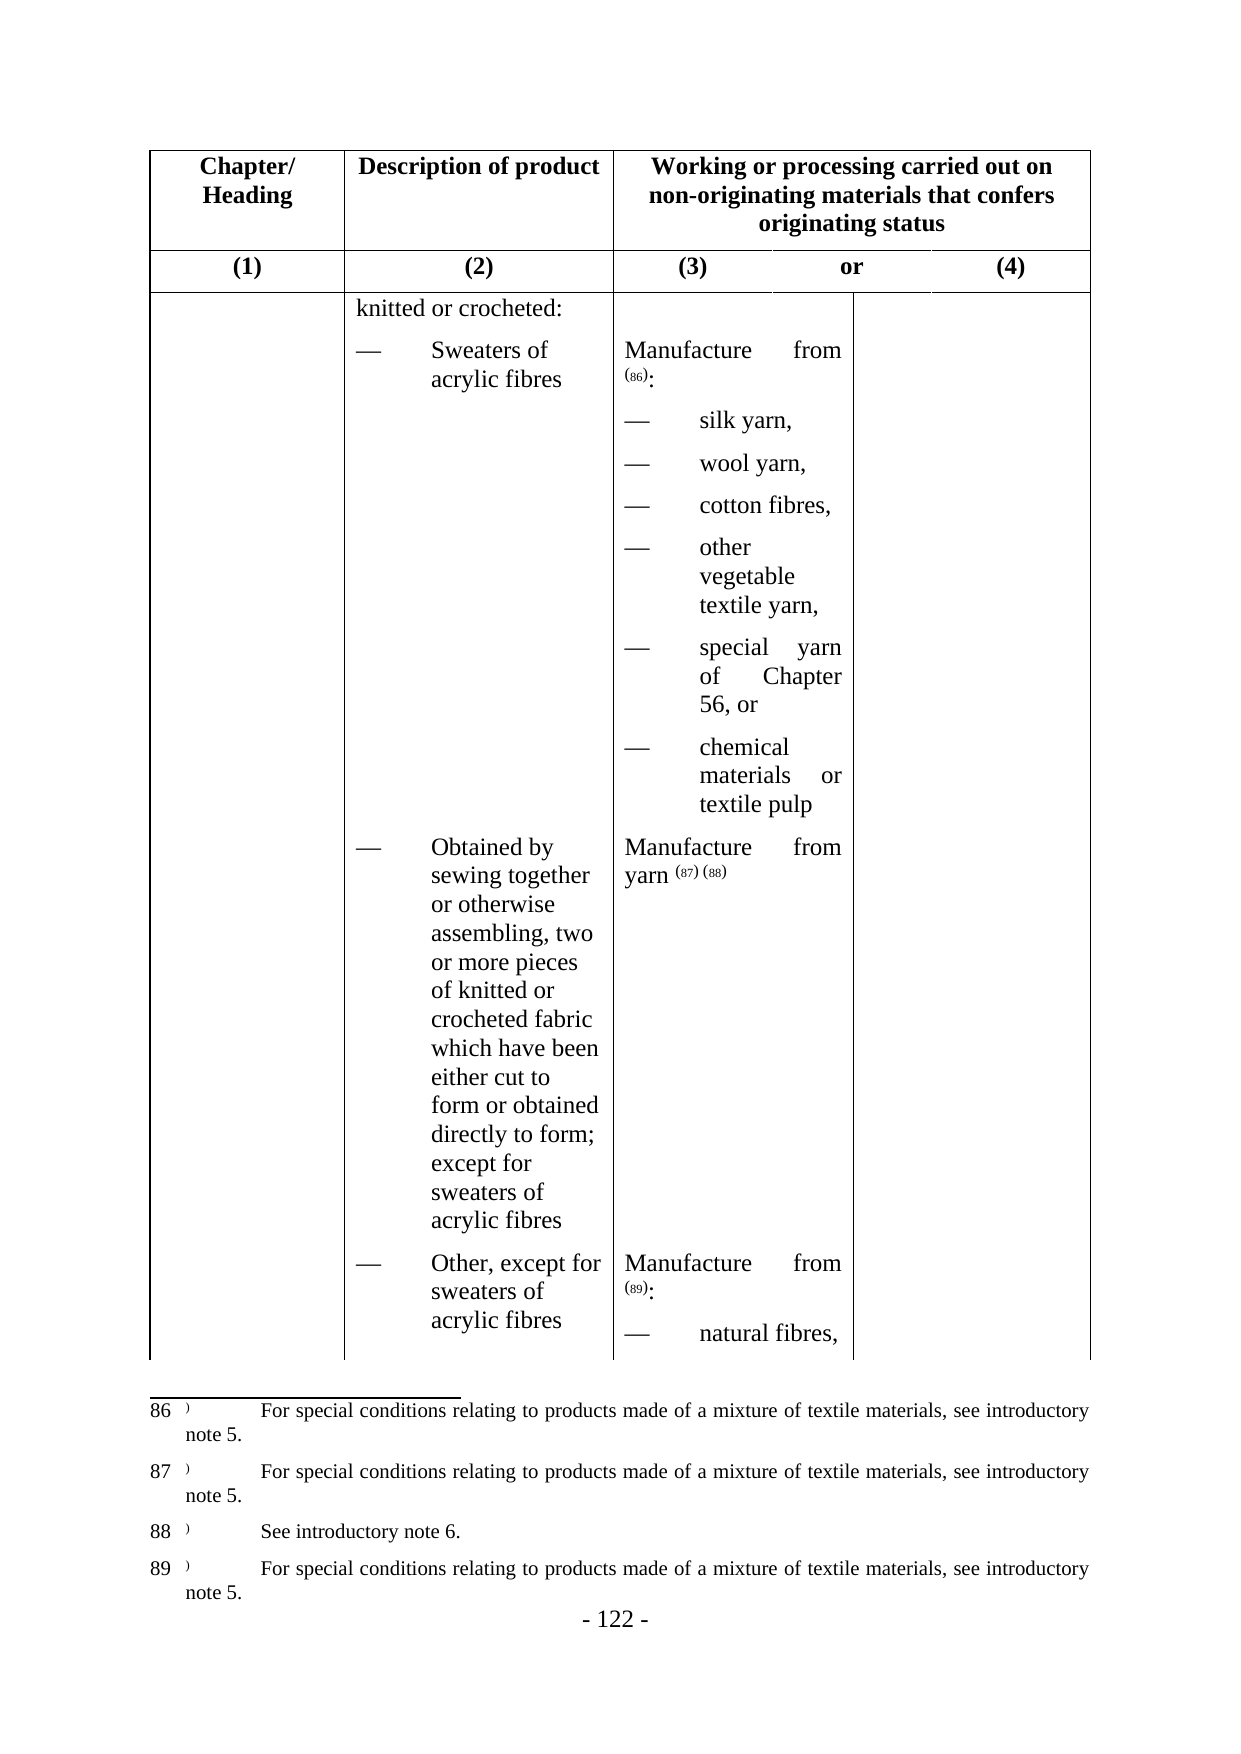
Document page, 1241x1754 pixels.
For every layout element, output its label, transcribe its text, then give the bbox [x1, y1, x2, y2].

table_cell [345, 490, 613, 531]
table_cell (1) [151, 251, 344, 292]
table_cell knitted or crocheted: [345, 293, 613, 334]
table_header Chapter/Heading [151, 151, 344, 250]
table_cell [151, 532, 344, 631]
table_cell — Obtained by sewing together or otherwise assembling, two or more pieces of knitted or crocheted fabric which have been either cut to form or obtained directly to form; except for sweaters of acrylic fibres [345, 832, 613, 1247]
table_cell [151, 832, 344, 1247]
table_cell [614, 293, 853, 334]
table_cell (3) [614, 251, 772, 292]
table_cell [151, 732, 344, 831]
table_cell Manufacture from (): — natural fibres, [614, 1248, 853, 1359]
table_cell [854, 632, 1090, 731]
table_cell or [773, 251, 931, 292]
table_cell [854, 335, 1090, 447]
table_cell [345, 448, 613, 489]
table_cell [854, 293, 1090, 334]
table_cell [345, 632, 613, 731]
table_cell Manufacture from (): — silk yarn, [614, 335, 853, 447]
table_cell — Sweaters of acrylic fibres [345, 335, 613, 447]
table_cell — cotton fibres, [614, 490, 853, 531]
table_cell — Other, except for sweaters of acrylic fibres [345, 1248, 613, 1359]
table_cell [151, 490, 344, 531]
table_cell [151, 632, 344, 731]
table_cell [151, 335, 344, 447]
table_cell [345, 532, 613, 631]
table_header Description of product [345, 151, 613, 250]
table_cell — other vegetable textile yarn, [614, 532, 853, 631]
table_cell (2) [345, 251, 613, 292]
table_cell [345, 732, 613, 831]
table_cell — special yarn of Chapter 56, or [614, 632, 853, 731]
table_cell — wool yarn, [614, 448, 853, 489]
table_cell (4) [932, 251, 1090, 292]
table_cell [854, 1248, 1090, 1359]
table_cell [854, 490, 1090, 531]
table_cell [854, 832, 1090, 1247]
table_cell Manufacture from yarn () () [614, 832, 853, 1247]
table_cell [151, 293, 344, 334]
table_cell [151, 448, 344, 489]
table_header Working or processing carried out on non-originating materials that confers originating status [614, 151, 1090, 250]
table_cell [854, 732, 1090, 831]
table_cell [854, 448, 1090, 489]
table_cell — chemical materials or textile pulp [614, 732, 853, 831]
table_cell [854, 532, 1090, 631]
table_cell [151, 1248, 344, 1359]
